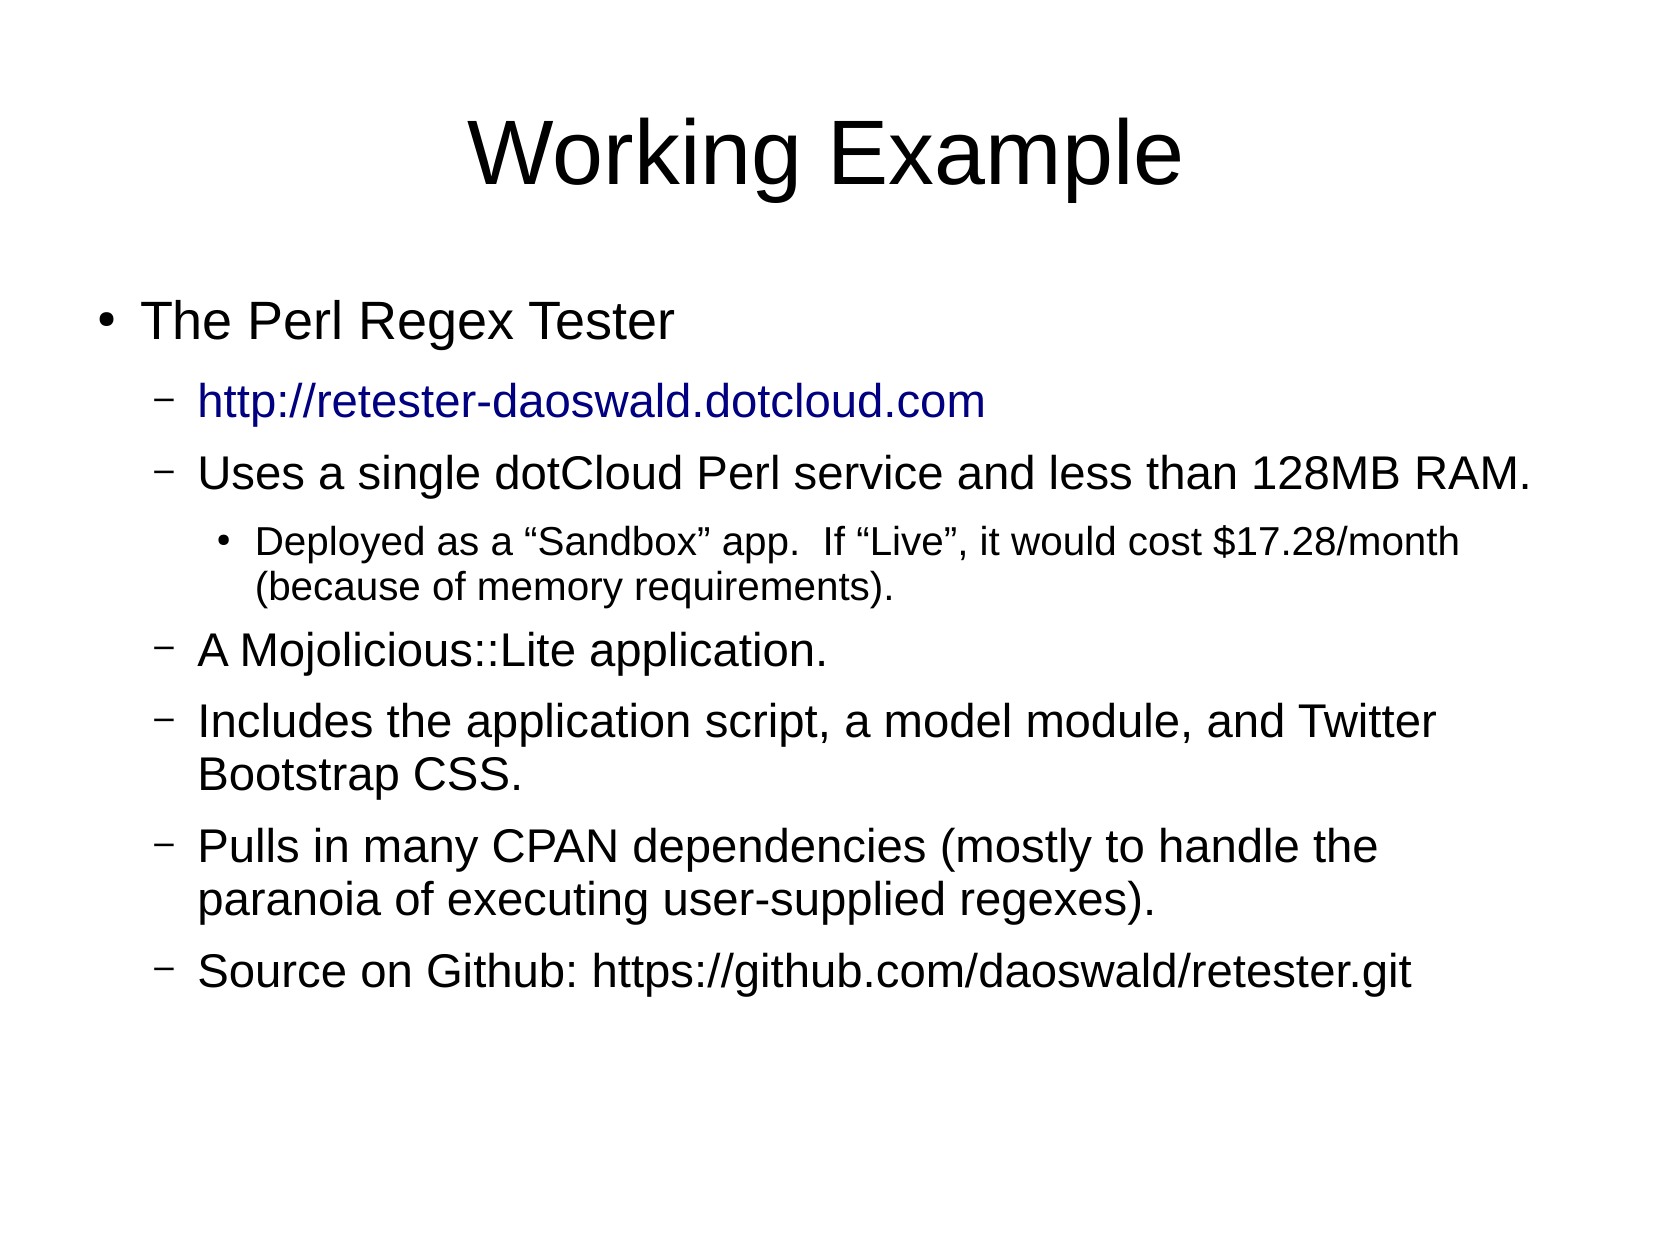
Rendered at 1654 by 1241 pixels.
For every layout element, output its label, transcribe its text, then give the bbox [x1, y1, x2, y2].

list The Perl Regex Tester http://retester-daoswald.dotcloud.com Uses a single dotCloud Perl service and less than 128MB RAM. Deployed as a “Sandbox” app. If “Live”, it would cost $17.28/month (because of memory requirements). A Mojolicious::Lite application. Includes the application script, a model module, and Twitter Bootstrap CSS. Pulls in many CPAN dependencies (mostly to handle the paranoia of executing user-supplied regexes). Source on Github: https://github.com/daoswald/retester.git [82, 290, 1538, 1010]
title Working Example [82, 49, 1571, 257]
